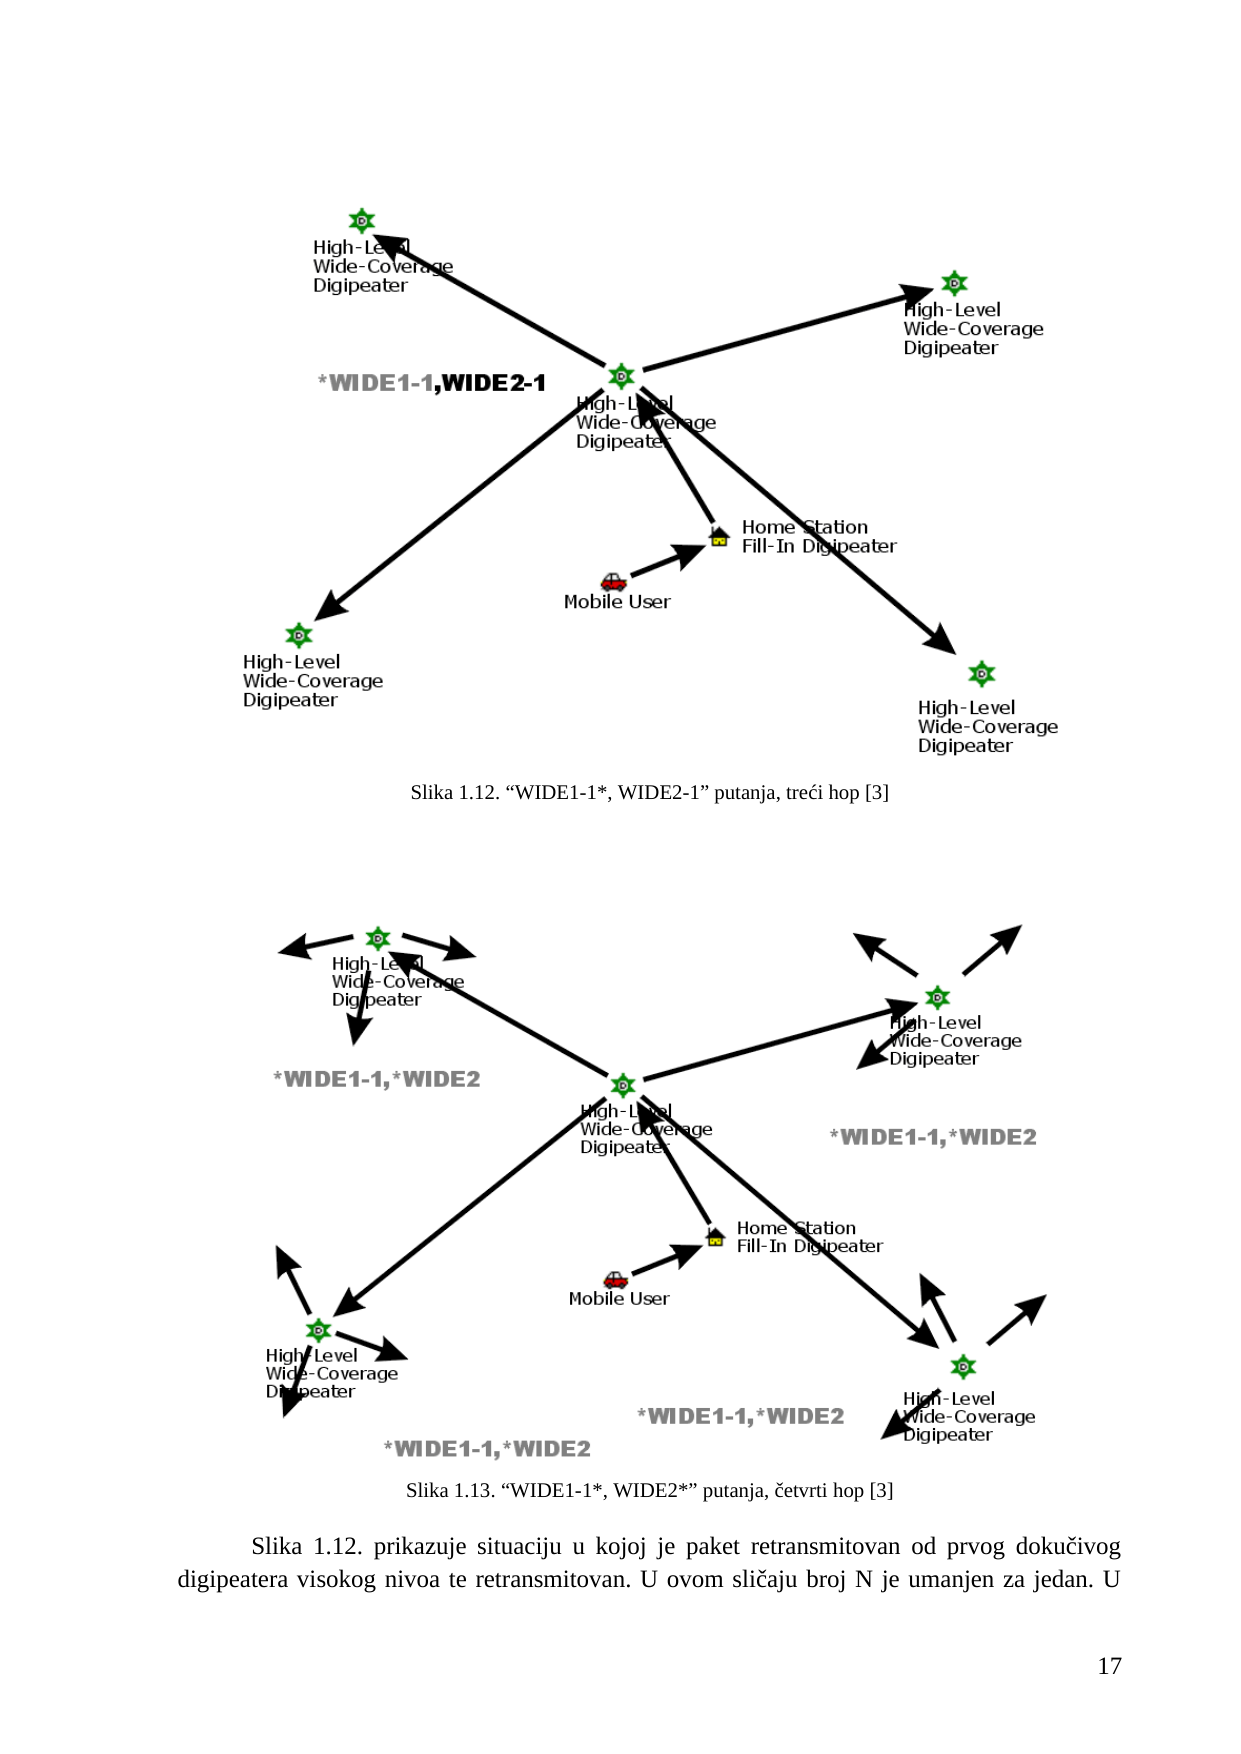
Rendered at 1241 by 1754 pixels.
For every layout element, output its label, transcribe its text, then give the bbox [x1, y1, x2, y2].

text Slika 1.12. “WIDE1-1*, WIDE2-1” putanja, treći hop [3] [177, 780, 1122, 804]
text Slika 1.12. prikazuje situaciju u kojoj je paket retransmitovan od prvog dokučivog digipeatera visokog nivoa te retransmitovan. U ovom sličaju broj N je umanjen za jedan. U [177, 1531, 1122, 1593]
picture [244, 914, 1055, 1467]
text Slika 1.13. “WIDE1-1*, WIDE2*” putanja, četvrti hop [3] [177, 1478, 1122, 1502]
picture [220, 187, 1079, 771]
